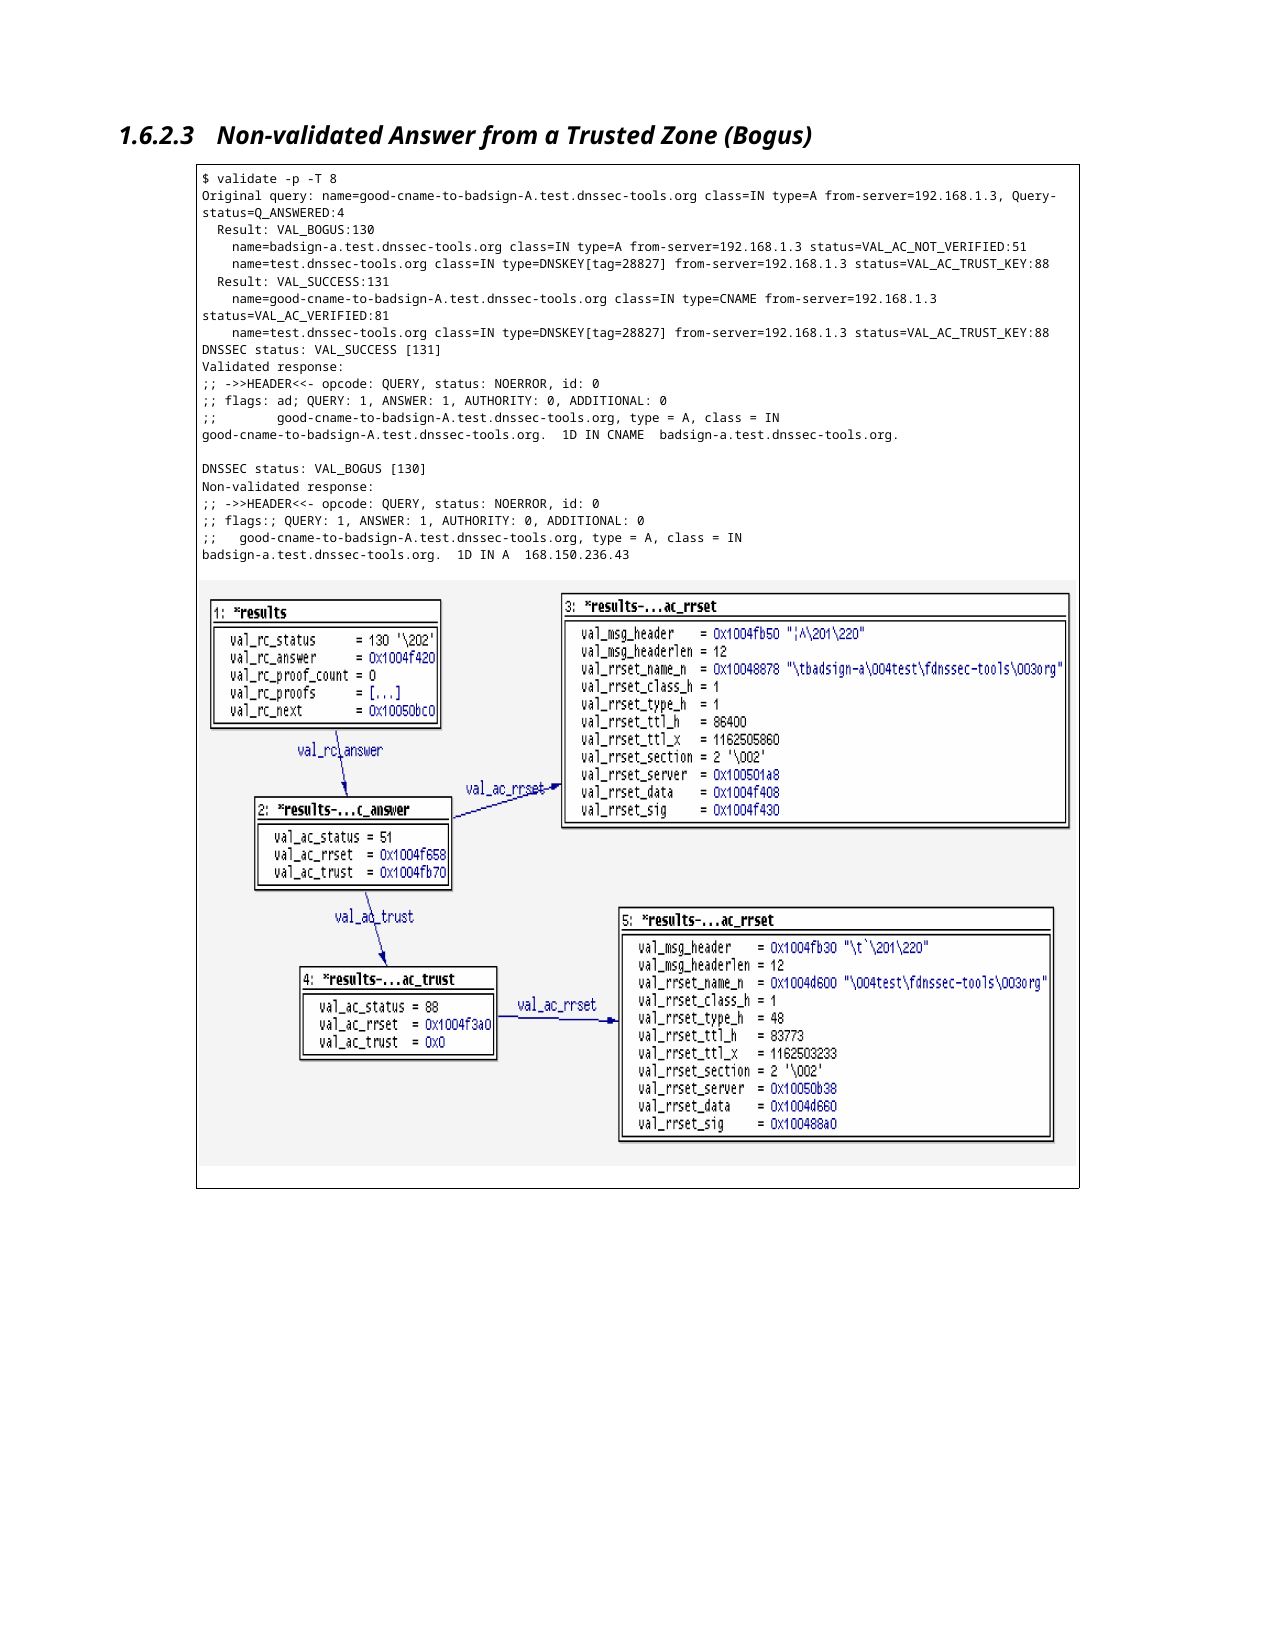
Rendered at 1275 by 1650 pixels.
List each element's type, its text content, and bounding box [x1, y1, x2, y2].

subtitle Non-validated Answer from a Trusted Zone (Bogus) [118, 118, 1157, 152]
table_header $ validate -p -T 8 Original query: name=good-cname-to-badsign-A.test.dnssec-tools.org class=IN type=A from-server=192.168.1.3, Query-status=Q_ANSWERED:4 Result: VAL_BOGUS:130 name=badsign-a.test.dnssec-tools.org class=IN type=A from-server=192.168.1.3 status=VAL_AC_NOT_VERIFIED:51 name=test.dnssec-tools.org class=IN type=DNSKEY[tag=28827] from-server=192.168.1.3 status=VAL_AC_TRUST_KEY:88 Result: VAL_SUCCESS:131 name=good-cname-to-badsign-A.test.dnssec-tools.org class=IN type=CNAME from-server=192.168.1.3 status=VAL_AC_VERIFIED:81 name=test.dnssec-tools.org class=IN type=DNSKEY[tag=28827] from-server=192.168.1.3 status=VAL_AC_TRUST_KEY:88 DNSSEC status: VAL_SUCCESS [131] Validated response: ;; ->>HEADER<<- opcode: QUERY, status: NOERROR, id: 0 ;; flags: ad; QUERY: 1, ANSWER: 1, AUTHORITY: 0, ADDITIONAL: 0 ;; good-cname-to-badsign-A.test.dnssec-tools.org, type = A, class = IN good-cname-to-badsign-A.test.dnssec-tools.org. 1D IN CNAME badsign-a.test.dnssec-tools.org. DNSSEC status: VAL_BOGUS [130] Non-validated response: ;; ->>HEADER<<- opcode: QUERY, status: NOERROR, id: 0 ;; flags:; QUERY: 1, ANSWER: 1, AUTHORITY: 0, ADDITIONAL: 0 ;; good-cname-to-badsign-A.test.dnssec-tools.org, type = A, class = IN badsign-a.test.dnssec-tools.org. 1D IN A 168.150.236.43 [197, 165, 1079, 1188]
